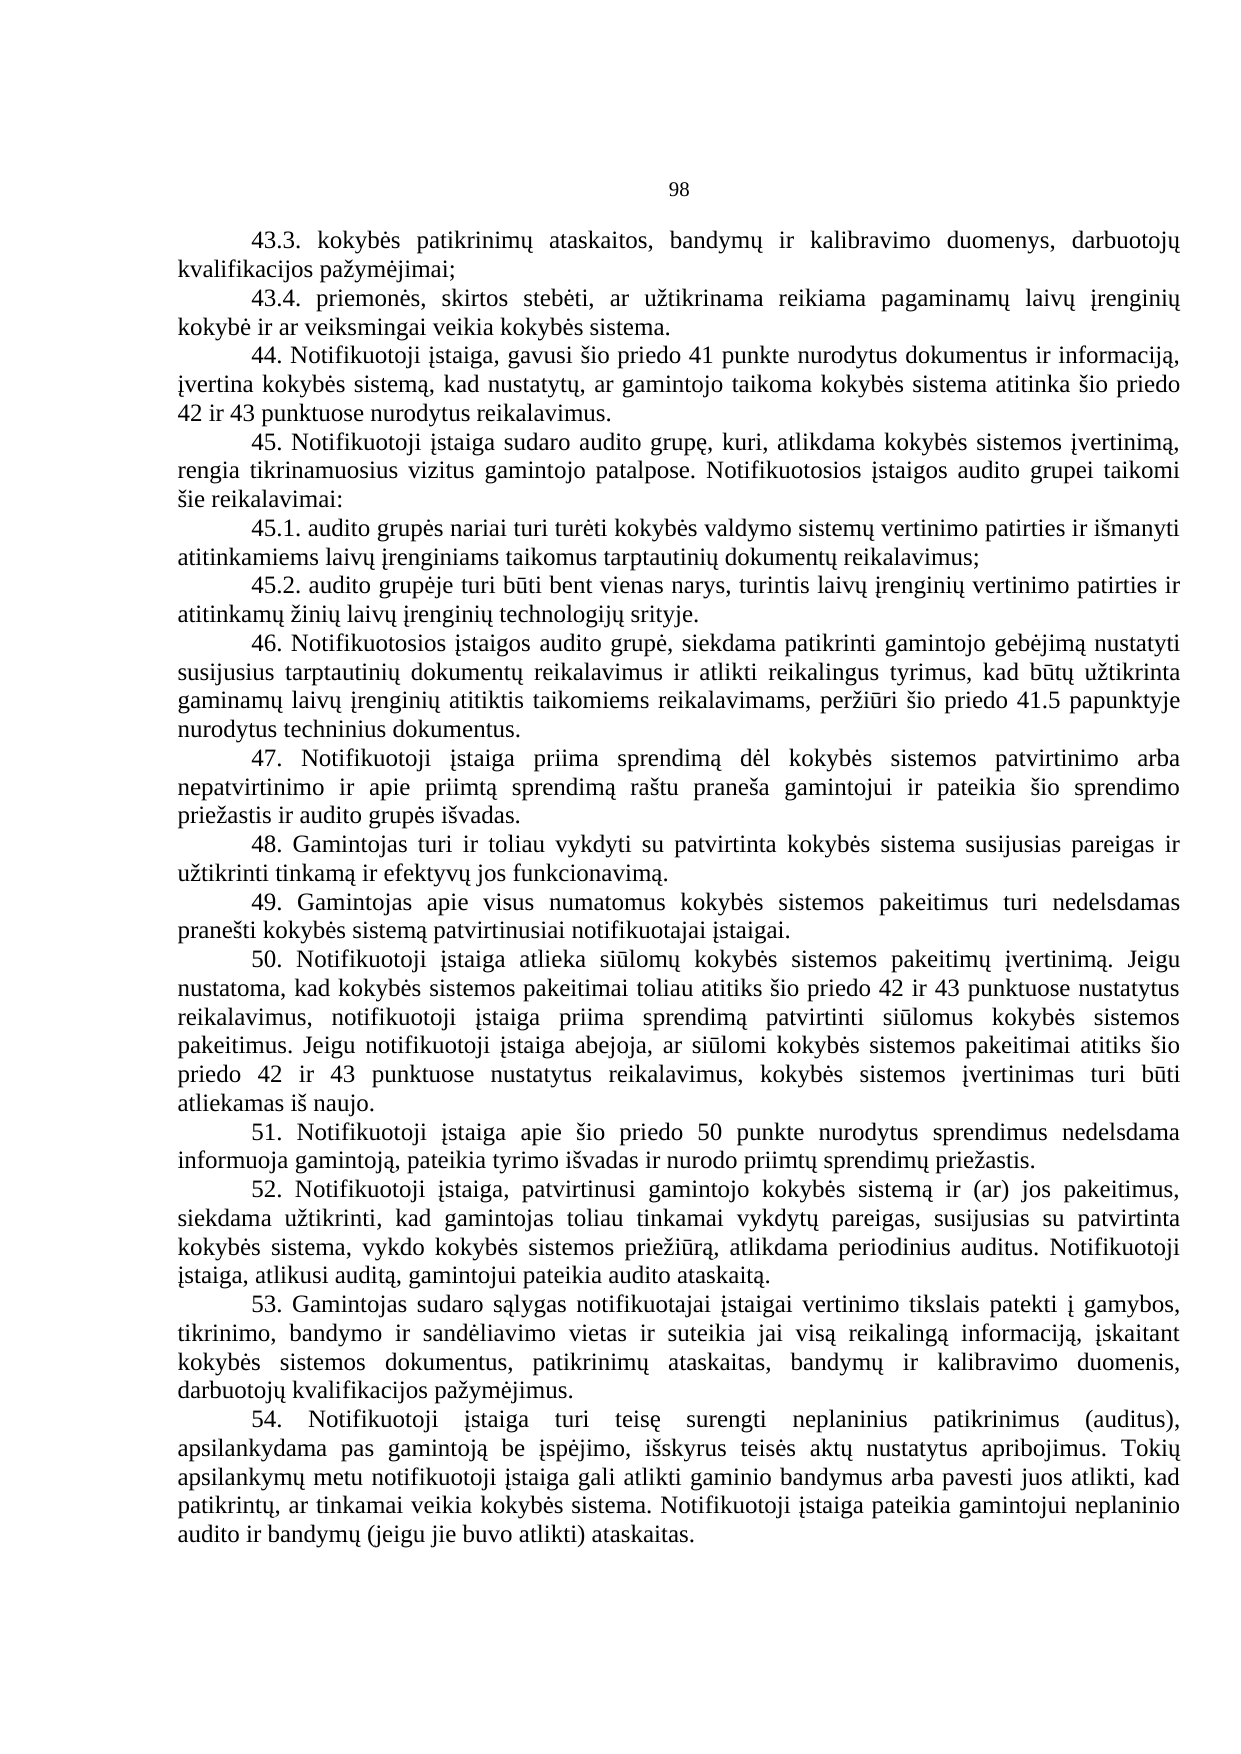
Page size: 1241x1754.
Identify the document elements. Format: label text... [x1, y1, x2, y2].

text 43.3. kokybės patikrinimų ataskaitos, bandymų ir kalibravimo duomenys, darbuotojų kvalifikacijos pažymėjimai; [177, 225, 1181, 283]
text 51. Notifikuotoji įstaiga apie šio priedo 50 punkte nurodytus sprendimus nedelsdama informuoja gamintoją, pateikia tyrimo išvadas ir nurodo priimtų sprendimų priežastis. [177, 1117, 1181, 1174]
text 52. Notifikuotoji įstaiga, patvirtinusi gamintojo kokybės sistemą ir (ar) jos pakeitimus, siekdama užtikrinti, kad gamintojas toliau tinkamai vykdytų pareigas, susijusias su patvirtinta kokybės sistema, vykdo kokybės sistemos priežiūrą, atlikdama periodinius auditus. Notifikuotoji įstaiga, atlikusi auditą, gamintojui pateikia audito ataskaitą. [177, 1174, 1181, 1289]
text 53. Gamintojas sudaro sąlygas notifikuotajai įstaigai vertinimo tikslais patekti į gamybos, tikrinimo, bandymo ir sandėliavimo vietas ir suteikia jai visą reikalingą informaciją, įskaitant kokybės sistemos dokumentus, patikrinimų ataskaitas, bandymų ir kalibravimo duomenis, darbuotojų kvalifikacijos pažymėjimus. [177, 1289, 1181, 1404]
text 50. Notifikuotoji įstaiga atlieka siūlomų kokybės sistemos pakeitimų įvertinimą. Jeigu nustatoma, kad kokybės sistemos pakeitimai toliau atitiks šio priedo 42 ir 43 punktuose nustatytus reikalavimus, notifikuotoji įstaiga priima sprendimą patvirtinti siūlomus kokybės sistemos pakeitimus. Jeigu notifikuotoji įstaiga abejoja, ar siūlomi kokybės sistemos pakeitimai atitiks šio priedo 42 ir 43 punktuose nustatytus reikalavimus, kokybės sistemos įvertinimas turi būti atliekamas iš naujo. [177, 944, 1181, 1117]
text 48. Gamintojas turi ir toliau vykdyti su patvirtinta kokybės sistema susijusias pareigas ir užtikrinti tinkamą ir efektyvų jos funkcionavimą. [177, 829, 1181, 887]
text 45.2. audito grupėje turi būti bent vienas narys, turintis laivų įrenginių vertinimo patirties ir atitinkamų žinių laivų įrenginių technologijų srityje. [177, 570, 1181, 628]
text 45. Notifikuotoji įstaiga sudaro audito grupę, kuri, atlikdama kokybės sistemos įvertinimą, rengia tikrinamuosius vizitus gamintojo patalpose. Notifikuotosios įstaigos audito grupei taikomi šie reikalavimai: [177, 427, 1181, 513]
text 49. Gamintojas apie visus numatomus kokybės sistemos pakeitimus turi nedelsdamas pranešti kokybės sistemą patvirtinusiai notifikuotajai įstaigai. [177, 887, 1181, 944]
text 44. Notifikuotoji įstaiga, gavusi šio priedo 41 punkte nurodytus dokumentus ir informaciją, įvertina kokybės sistemą, kad nustatytų, ar gamintojo taikoma kokybės sistema atitinka šio priedo 42 ir 43 punktuose nurodytus reikalavimus. [177, 340, 1181, 427]
text 46. Notifikuotosios įstaigos audito grupė, siekdama patikrinti gamintojo gebėjimą nustatyti susijusius tarptautinių dokumentų reikalavimus ir atlikti reikalingus tyrimus, kad būtų užtikrinta gaminamų laivų įrenginių atitiktis taikomiems reikalavimams, peržiūri šio priedo 41.5 papunktyje nurodytus techninius dokumentus. [177, 628, 1181, 743]
text 47. Notifikuotoji įstaiga priima sprendimą dėl kokybės sistemos patvirtinimo arba nepatvirtinimo ir apie priimtą sprendimą raštu praneša gamintojui ir pateikia šio sprendimo priežastis ir audito grupės išvadas. [177, 743, 1181, 829]
text 54. Notifikuotoji įstaiga turi teisę surengti neplaninius patikrinimus (auditus), apsilankydama pas gamintoją be įspėjimo, išskyrus teisės aktų nustatytus apribojimus. Tokių apsilankymų metu notifikuotoji įstaiga gali atlikti gaminio bandymus arba pavesti juos atlikti, kad patikrintų, ar tinkamai veikia kokybės sistema. Notifikuotoji įstaiga pateikia gamintojui neplaninio audito ir bandymų (jeigu jie buvo atlikti) ataskaitas. [177, 1404, 1181, 1548]
text 45.1. audito grupės nariai turi turėti kokybės valdymo sistemų vertinimo patirties ir išmanyti atitinkamiems laivų įrenginiams taikomus tarptautinių dokumentų reikalavimus; [177, 513, 1181, 570]
text 43.4. priemonės, skirtos stebėti, ar užtikrinama reikiama pagaminamų laivų įrenginių kokybė ir ar veiksmingai veikia kokybės sistema. [177, 283, 1181, 340]
